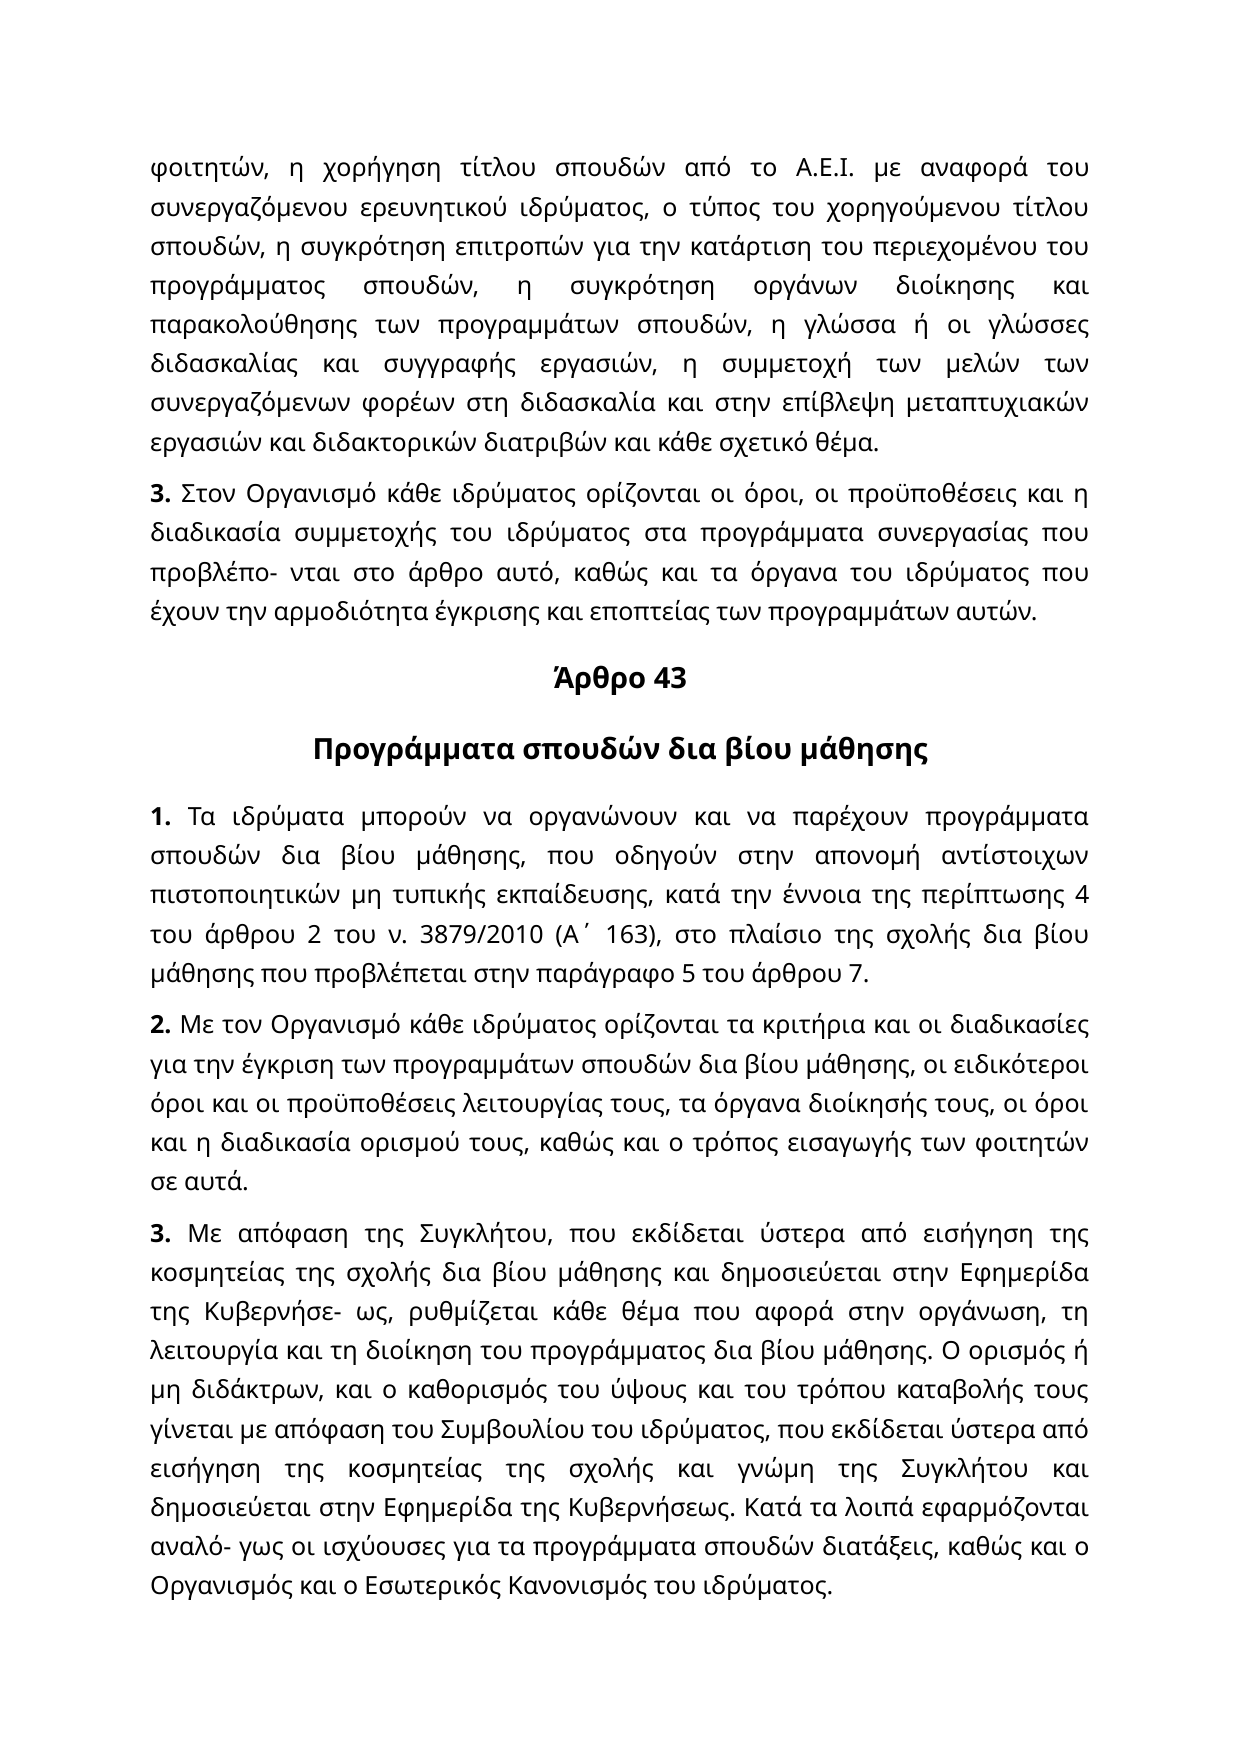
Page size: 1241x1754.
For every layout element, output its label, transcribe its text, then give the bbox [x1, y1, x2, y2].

text φοιτητών, η χορήγηση τίτλου σπουδών από το Α.Ε.Ι. με αναφορά του συνεργαζόμενου ερευνητικού ιδρύματος, ο τύπος του χορηγούμενου τίτλου σπουδών, η συγκρότηση επιτροπών για την κατάρτιση του περιεχομένου του προγράμματος σπουδών, η συγκρότηση οργάνων διοίκησης και παρακολούθησης των προγραμμάτων σπουδών, η γλώσσα ή οι γλώσσες διδασκαλίας και συγγραφής εργασιών, η συμμετοχή των μελών των συνεργαζόμενων φορέων στη διδασκαλία και στην επίβλεψη μεταπτυχιακών εργασιών και διδακτορικών διατριβών και κάθε σχετικό θέμα. [150, 150, 1090, 458]
subtitle Προγράμματα σπουδών δια βίου μάθησης [150, 728, 1090, 768]
text 3. Στον Οργανισμό κάθε ιδρύματος ορίζονται οι όροι, οι προϋποθέσεις και η διαδικασία συμμετοχής του ιδρύματος στα προγράμματα συνεργασίας που προβλέπο- νται στο άρθρο αυτό, καθώς και τα όργανα του ιδρύματος που έχουν την αρμοδιότητα έγκρισης και εποπτείας των προγραμμάτων αυτών. [150, 476, 1090, 627]
text 3. Με απόφαση της Συγκλήτου, που εκδίδεται ύστερα από εισήγηση της κοσμητείας της σχολής δια βίου μάθησης και δημοσιεύεται στην Εφημερίδα της Κυβερνήσε- ως, ρυθμίζεται κάθε θέμα που αφορά στην οργάνωση, τη λειτουργία και τη διοίκηση του προγράμματος δια βίου μάθησης. Ο ορισμός ή μη διδάκτρων, και ο καθορισμός του ύψους και του τρόπου καταβολής τους γίνεται με απόφαση του Συμβουλίου του ιδρύματος, που εκδίδεται ύστερα από εισήγηση της κοσμητείας της σχολής και γνώμη της Συγκλήτου και δημοσιεύεται στην Εφημερίδα της Κυβερνήσεως. Κατά τα λοιπά εφαρμόζονται αναλό- γως οι ισχύουσες για τα προγράμματα σπουδών διατάξεις, καθώς και ο Οργανισμός και ο Εσωτερικός Κανονισμός του ιδρύματος. [150, 1215, 1090, 1602]
subtitle Άρθρο 43 [150, 657, 1090, 697]
text 2. Με τον Οργανισμό κάθε ιδρύματος ορίζονται τα κριτήρια και οι διαδικασίες για την έγκριση των προγραμμάτων σπουδών δια βίου μάθησης, οι ειδικότεροι όροι και οι προϋποθέσεις λειτουργίας τους, τα όργανα διοίκησής τους, οι όροι και η διαδικασία ορισμού τους, καθώς και ο τρόπος εισαγωγής των φοιτητών σε αυτά. [150, 1007, 1090, 1198]
text 1. Τα ιδρύματα μπορούν να οργανώνουν και να παρέχουν προγράμματα σπουδών δια βίου μάθησης, που οδηγούν στην απονομή αντίστοιχων πιστοποιητικών μη τυπικής εκπαίδευσης, κατά την έννοια της περίπτωσης 4 του άρθρου 2 του ν. 3879/2010 (Α΄ 163), στο πλαίσιο της σχολής δια βίου μάθησης που προβλέπεται στην παράγραφο 5 του άρθρου 7. [150, 799, 1090, 989]
